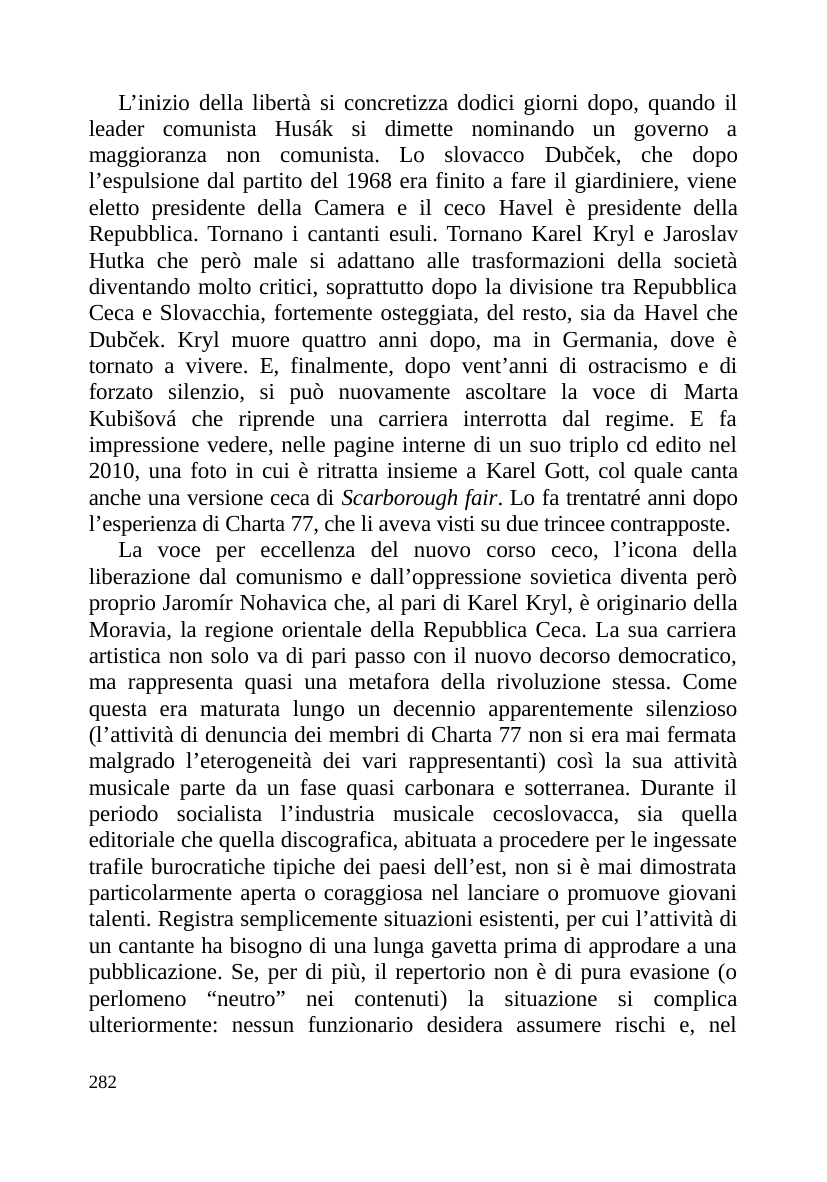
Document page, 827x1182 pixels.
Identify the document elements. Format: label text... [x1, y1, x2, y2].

text L’inizio della libertà si concretizza dodici giorni dopo, quando il leader comunista Husák si dimette nominando un governo a maggioranza non comunista. Lo slovacco Dubček, che dopo l’espulsione dal partito del 1968 era finito a fare il giardiniere, viene eletto presidente della Camera e il ceco Havel è presidente della Repubblica. Tornano i cantanti esuli. Tornano Karel Kryl e Jaroslav Hutka che però male si adattano alle trasformazioni della società diventando molto critici, soprattutto dopo la divisione tra Repubblica Ceca e Slovacchia, fortemente osteggiata, del resto, sia da Havel che Dubček. Kryl muore quattro anni dopo, ma in Germania, dove è tornato a vivere. E, finalmente, dopo vent’anni di ostracismo e di forzato silenzio, si può nuovamente ascoltare la voce di Marta Kubišová che riprende una carriera interrotta dal regime. E fa impressione vedere, nelle pagine interne di un suo triplo cd edito nel 2010, una foto in cui è ritratta insieme a Karel Gott, col quale canta anche una versione ceca di Scarborough fair. Lo fa trentatré anni dopo l’esperienza di Charta 77, che li aveva visti su due trincee contrapposte. [88, 88, 738, 537]
text La voce per eccellenza del nuovo corso ceco, l’icona della liberazione dal comunismo e dall’oppressione sovietica diventa però proprio Jaromír Nohavica che, al pari di Karel Kryl, è originario della Moravia, la regione orientale della Repubblica Ceca. La sua carriera artistica non solo va di pari passo con il nuovo decorso democratico, ma rappresenta quasi una metafora della rivoluzione stessa. Come questa era maturata lungo un decennio apparentemente silenzioso (l’attività di denuncia dei membri di Charta 77 non si era mai fermata malgrado l’eterogeneità dei vari rappresentanti) così la sua attività musicale parte da un fase quasi carbonara e sotterranea. Durante il periodo socialista l’industria musicale cecoslovacca, sia quella editoriale che quella discografica, abituata a procedere per le ingessate trafile burocratiche tipiche dei paesi dell’est, non si è mai dimostrata particolarmente aperta o coraggiosa nel lanciare o promuove giovani talenti. Registra semplicemente situazioni esistenti, per cui l’attività di un cantante ha bisogno di una lunga gavetta prima di approdare a una pubblicazione. Se, per di più, il repertorio non è di pura evasione (o perlomeno “neutro” nei contenuti) la situazione si complica ulteriormente: nessun funzionario desidera assumere rischi e, nel [88, 537, 738, 1037]
